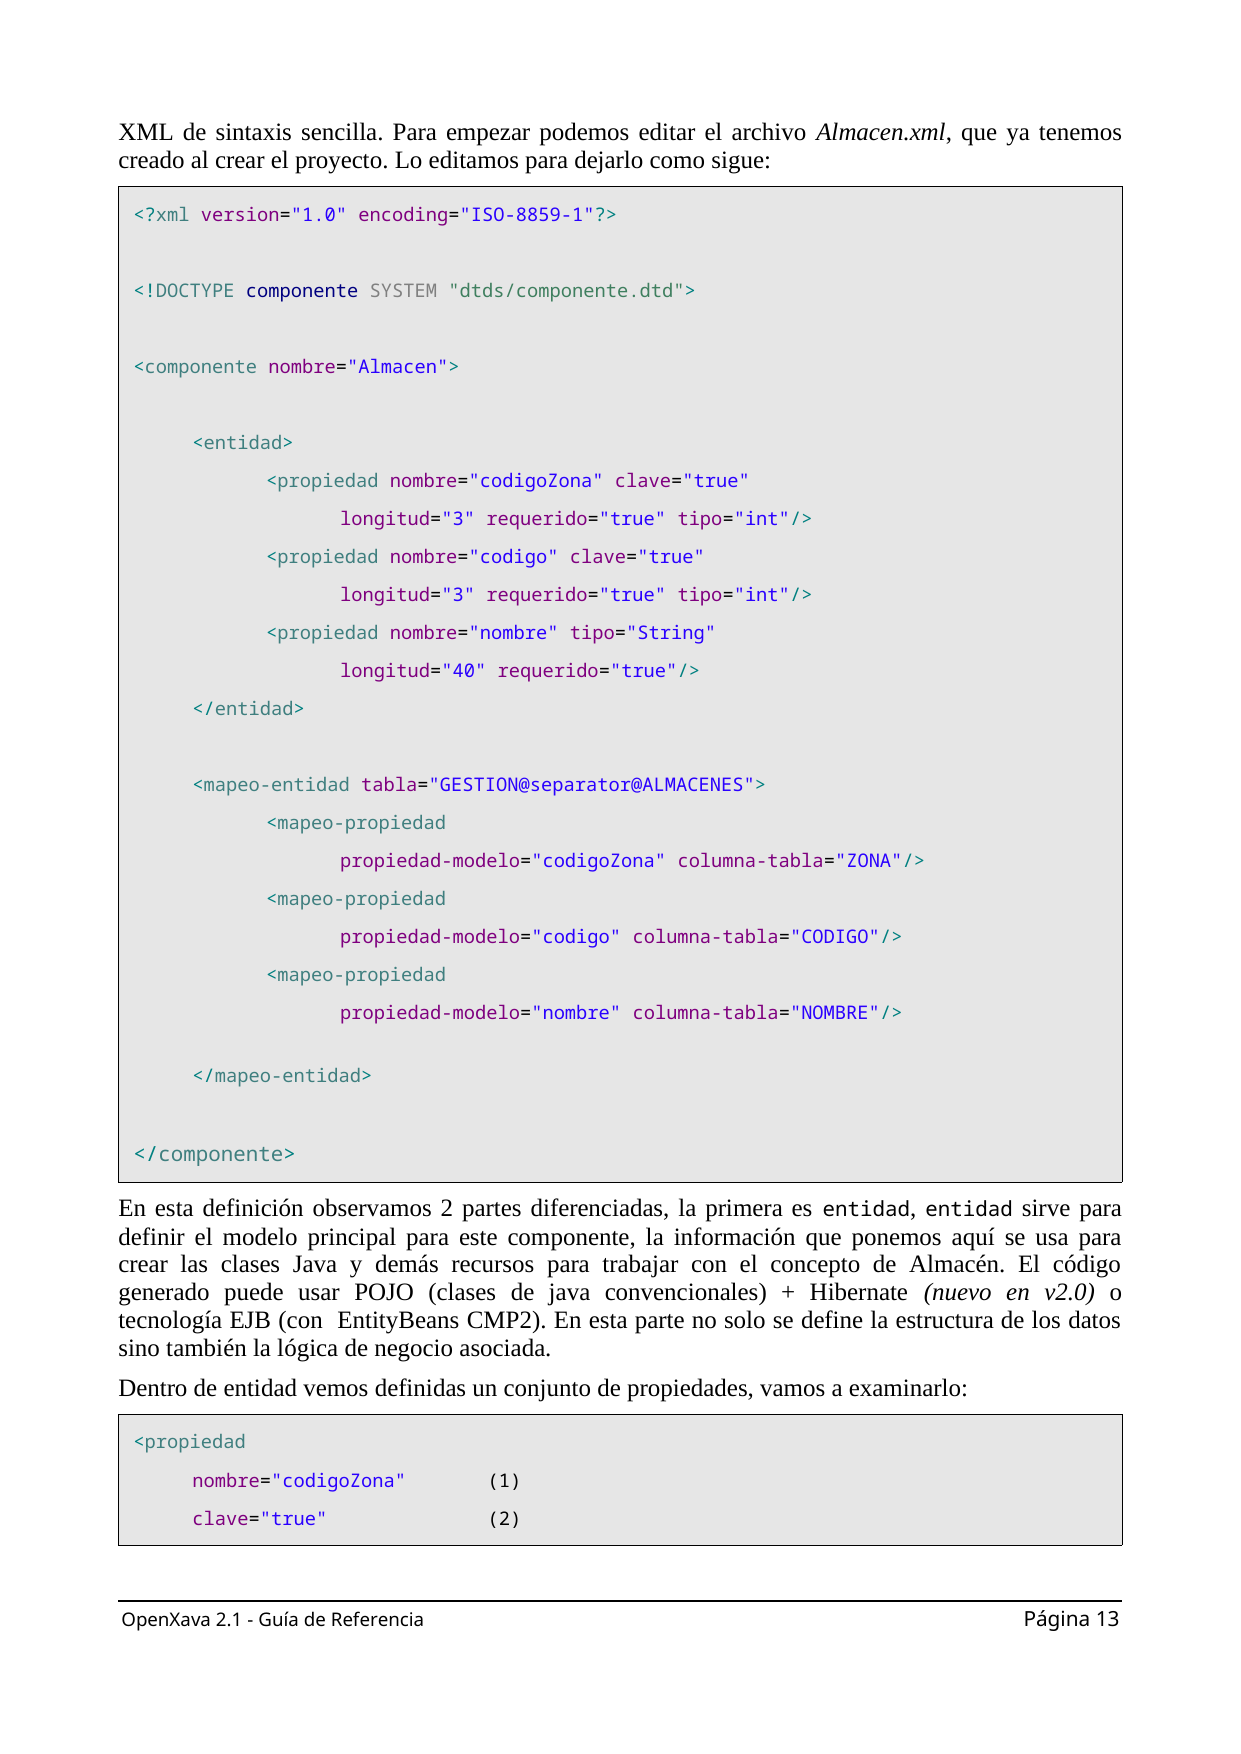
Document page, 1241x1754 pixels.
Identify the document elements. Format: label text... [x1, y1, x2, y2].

text <mapeo-entidad tabla="GESTION@separator@ALMACENES"> [119, 756, 1122, 794]
text <propiedad nombre="codigo" clave="true" [119, 528, 1122, 566]
text <propiedad [119, 1415, 1122, 1452]
text <!DOCTYPE componente SYSTEM "dtds/componente.dtd"> [119, 262, 1122, 300]
text nombre="codigoZona" (1) [119, 1452, 1122, 1490]
text </componente> [119, 1124, 1122, 1182]
text <mapeo-propiedad [119, 794, 1122, 832]
text </entidad> [119, 680, 1122, 718]
text <?xml version="1.0" encoding="ISO-8859-1"?> [119, 187, 1122, 224]
text XML de sintaxis sencilla. Para empezar podemos editar el archivo Almacen.xml, que ya tenemos creado al crear el proyecto. Lo editamos para dejarlo como sigue: [118, 118, 1122, 173]
text clave="true" (2) [119, 1490, 1122, 1545]
text propiedad-modelo="codigoZona" columna-tabla="ZONA"/> [119, 832, 1122, 870]
text longitud="3" requerido="true" tipo="int"/> [119, 566, 1122, 604]
text <propiedad nombre="nombre" tipo="String" [119, 604, 1122, 642]
text <componente nombre="Almacen"> [119, 338, 1122, 376]
text <mapeo-propiedad [119, 946, 1122, 984]
text propiedad-modelo="codigo" columna-tabla="CODIGO"/> [119, 908, 1122, 946]
text <entidad> [119, 414, 1122, 452]
text </mapeo-entidad> [119, 1048, 1122, 1086]
text Dentro de entidad vemos definidas un conjunto de propiedades, vamos a examinarlo: [118, 1374, 1122, 1402]
text propiedad-modelo="nombre" columna-tabla="NOMBRE"/> [119, 984, 1122, 1048]
text En esta definición observamos 2 partes diferenciadas, la primera es entidad, entidad sirve para definir el modelo principal para este componente, la información que ponemos aquí se usa para crear las clases Java y demás recursos para trabajar con el concepto de Almacén. El código generado puede usar POJO (clases de java convencionales) + Hibernate (nuevo en v2.0) o tecnología EJB (con EntityBeans CMP2). En esta parte no solo se define la estructura de los datos sino también la lógica de negocio asociada. [118, 1194, 1122, 1361]
text <mapeo-propiedad [119, 870, 1122, 908]
text longitud="40" requerido="true"/> [119, 642, 1122, 680]
text longitud="3" requerido="true" tipo="int"/> [119, 490, 1122, 528]
text <propiedad nombre="codigoZona" clave="true" [119, 452, 1122, 490]
